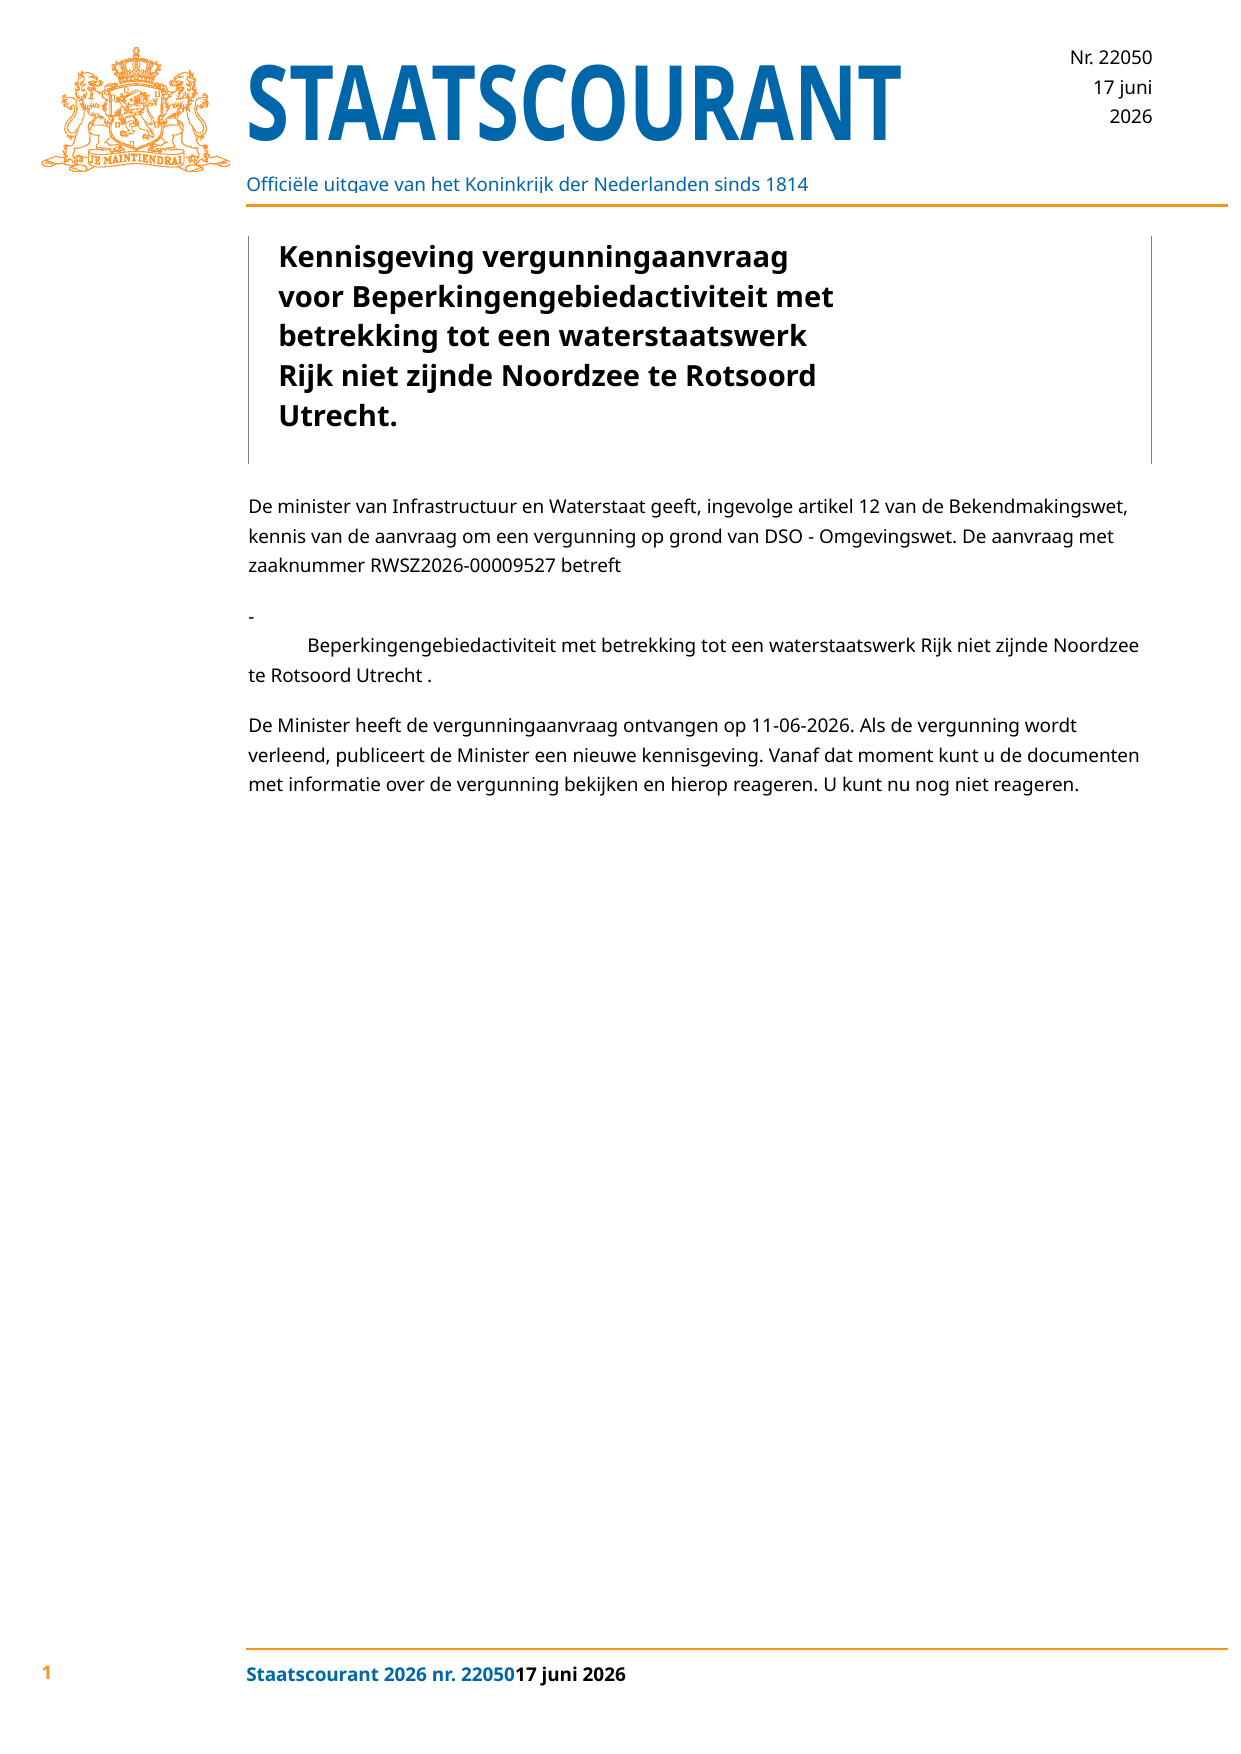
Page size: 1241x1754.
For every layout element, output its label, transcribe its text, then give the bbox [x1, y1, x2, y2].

text De Minister heeft de vergunningaanvraag ontvangen op 11-06-2026. Als de vergunning wordt verleend, publiceert de Minister een nieuwe kennisgeving. Vanaf dat moment kunt u de documenten met informatie over de vergunning bekijken en hierop reageren. U kunt nu nog niet reageren. [248, 712, 1152, 797]
picture [41, 47, 231, 172]
picture [912, 236, 1090, 414]
table_header [1090, 236, 1151, 413]
list Beperkingengebiedactiviteit met betrekking tot een waterstaatswerk Rijk niet zijnde Noordzee [248, 632, 1152, 658]
table_header [850, 236, 912, 413]
text De minister van Infrastructuur en Waterstaat geeft, ingevolge artikel 12 van de Bekendmakingswet, kennis van de aanvraag om een vergunning op grond van DSO - Omgevingswet. De aanvraag met zaaknummer RWSZ2026-00009527 betreft [248, 493, 1152, 578]
table_header [850, 414, 1151, 464]
table_header Kennisgeving vergunningaanvraag voor Beperkingengebiedactiviteit met betrekking tot een waterstaatswerk Rijk niet zijnde Noordzee te Rotsoord Utrecht. [249, 236, 850, 464]
text te Rotsoord Utrecht . [248, 662, 1152, 688]
